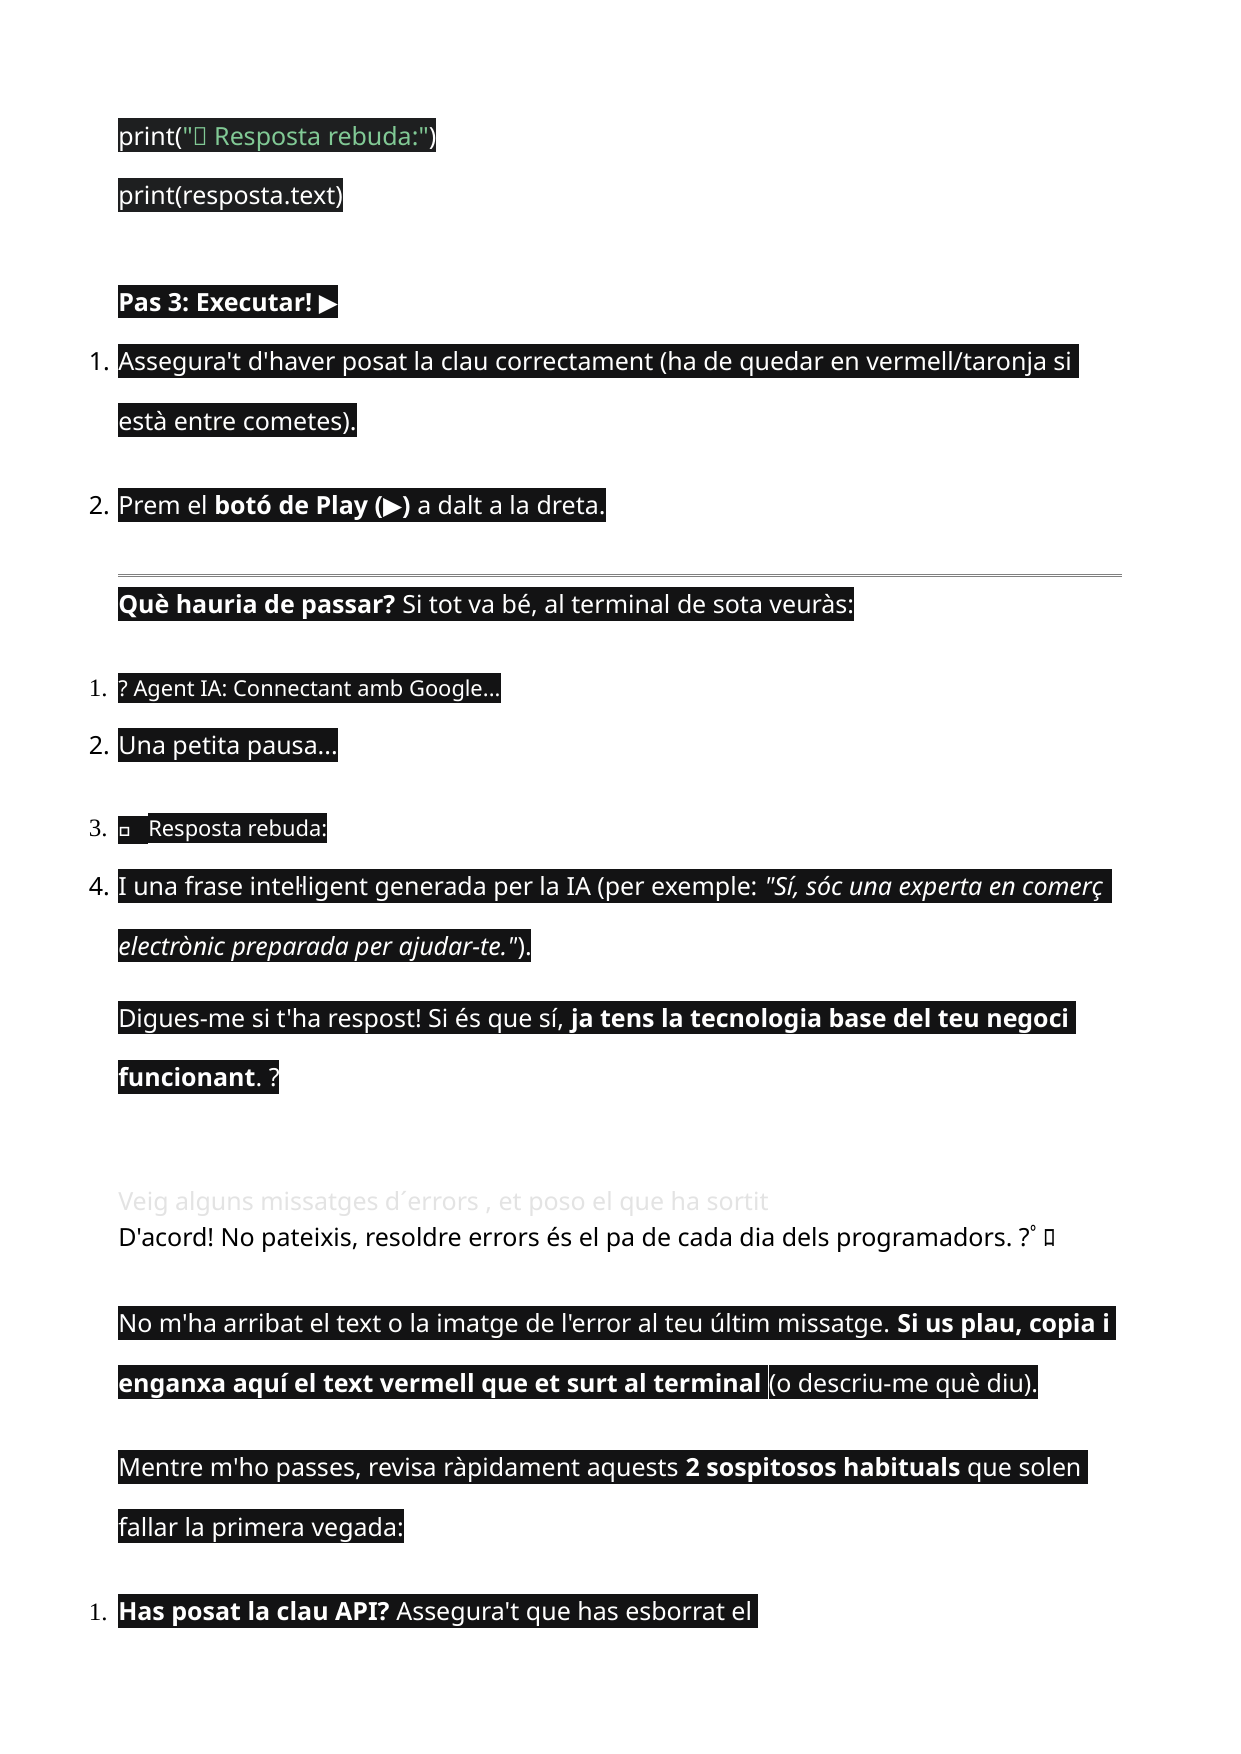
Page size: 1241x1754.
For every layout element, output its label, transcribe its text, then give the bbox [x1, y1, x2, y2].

subtitle Pas 3: Executar! ▶️ [118, 281, 1122, 318]
text print(resposta.text) [118, 178, 1122, 212]
list I una frase intel·ligent generada per la IA (per exemple: "Sí, sóc una experta en comerç electrònic preparada per ajudar-te."). [118, 869, 1122, 962]
text Digues-me si t'ha respost! Si és que sí, ja tens la tecnologia base del teu negoci funcionant. ? [118, 1001, 1122, 1094]
list ✨ Resposta rebuda: [118, 813, 1122, 844]
text D'acord! No pateixis, resoldre errors és el pa de cada dia dels programadors. ?￰ﾟﾛﾠ️ [118, 1217, 1122, 1253]
list ? Agent IA: Connectant amb Google... [118, 672, 1122, 703]
text Mentre m'ho passes, revisa ràpidament aquests 2 sospitosos habituals que solen fallar la primera vegada: [118, 1450, 1122, 1543]
text print("✨ Resposta rebuda:") [118, 118, 1122, 152]
list Una petita pausa... [118, 728, 1122, 762]
text Veig alguns missatges d´errors , et poso el que ha sortit [118, 1173, 1122, 1217]
list Prem el botó de Play (▶️) a dalt a la dreta. [118, 488, 1122, 522]
text Què hauria de passar? Si tot va bé, al terminal de sota veuràs: [118, 587, 1122, 621]
text No m'ha arribat el text o la imatge de l'error al teu últim missatge. Si us plau, copia i enganxa aquí el text vermell que et surt al terminal (o descriu-me què diu). [118, 1306, 1122, 1399]
list Assegura't d'haver posat la clau correctament (ha de quedar en vermell/taronja si està entre cometes). [118, 343, 1122, 437]
list Has posat la clau API? Assegura't que has esborrat el [118, 1594, 1122, 1628]
